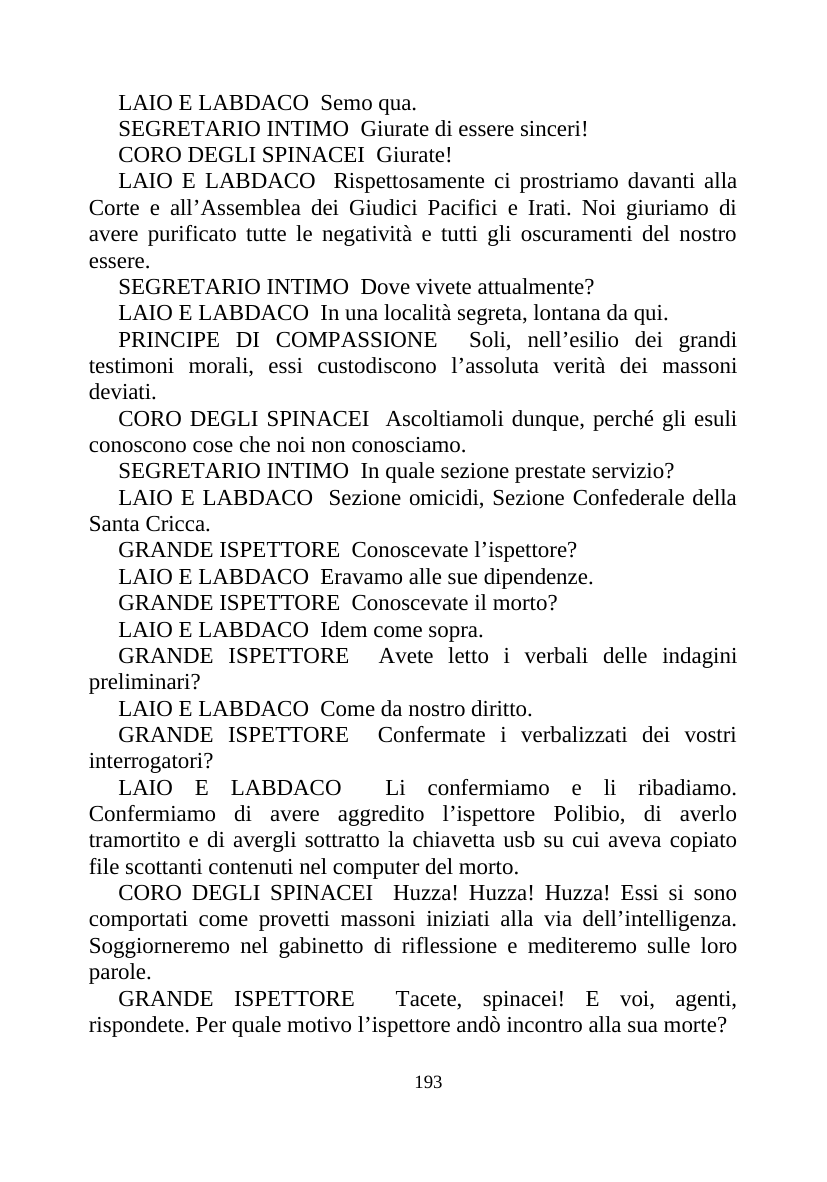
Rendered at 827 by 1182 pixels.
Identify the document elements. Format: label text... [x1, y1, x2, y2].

text GRANDE ISPETTORE Tacete, spinacei! E voi, agenti, rispondete. Per quale motivo l’ispettore andò incontro alla sua morte? [89, 984, 738, 1037]
text LAIO E LABDACO Rispettosamente ci prostriamo davanti alla Corte e all’Assemblea dei Giudici Pacifici e Irati. Noi giuriamo di avere purificato tutte le negatività e tutti gli oscuramenti del nostro essere. [89, 168, 738, 273]
text SEGRETARIO INTIMO Dove vivete attualmente? [89, 273, 738, 299]
text PRINCIPE DI COMPASSIONE Soli, nell’esilio dei grandi testimoni morali, essi custodiscono l’assoluta verità dei massoni deviati. [89, 326, 738, 405]
text LAIO E LABDACO Sezione omicidi, Sezione Confederale della Santa Cricca. [89, 484, 738, 537]
text LAIO E LABDACO Semo qua. [89, 88, 738, 115]
text LAIO E LABDACO In una località segreta, lontana da qui. [89, 299, 738, 326]
text LAIO E LABDACO Idem come sopra. [89, 616, 738, 642]
text GRANDE ISPETTORE Conoscevate il morto? [89, 589, 738, 616]
text LAIO E LABDACO Come da nostro diritto. [89, 695, 738, 721]
text GRANDE ISPETTORE Confermate i verbalizzati dei vostri interrogatori? [89, 721, 738, 774]
text GRANDE ISPETTORE Conoscevate l’ispettore? [89, 537, 738, 563]
text GRANDE ISPETTORE Avete letto i verbali delle indagini preliminari? [89, 642, 738, 695]
text LAIO E LABDACO Eravamo alle sue dipendenze. [89, 563, 738, 589]
text CORO DEGLI SPINACEI Ascoltiamoli dunque, perché gli esuli conoscono cose che noi non conosciamo. [89, 405, 738, 457]
text LAIO E LABDACO Li confermiamo e li ribadiamo. Confermiamo di avere aggredito l’ispettore Polibio, di averlo tramortito e di avergli sottratto la chiavetta usb su cui aveva copiato file scottanti contenuti nel computer del morto. [89, 774, 738, 879]
text SEGRETARIO INTIMO In quale sezione prestate servizio? [89, 457, 738, 484]
text SEGRETARIO INTIMO Giurate di essere sinceri! [89, 115, 738, 141]
text CORO DEGLI SPINACEI Giurate! [89, 141, 738, 168]
text CORO DEGLI SPINACEI Huzza! Huzza! Huzza! Essi si sono comportati come provetti massoni iniziati alla via dell’intelligenza. Soggiorneremo nel gabinetto di riflessione e mediteremo sulle loro parole. [89, 879, 738, 984]
